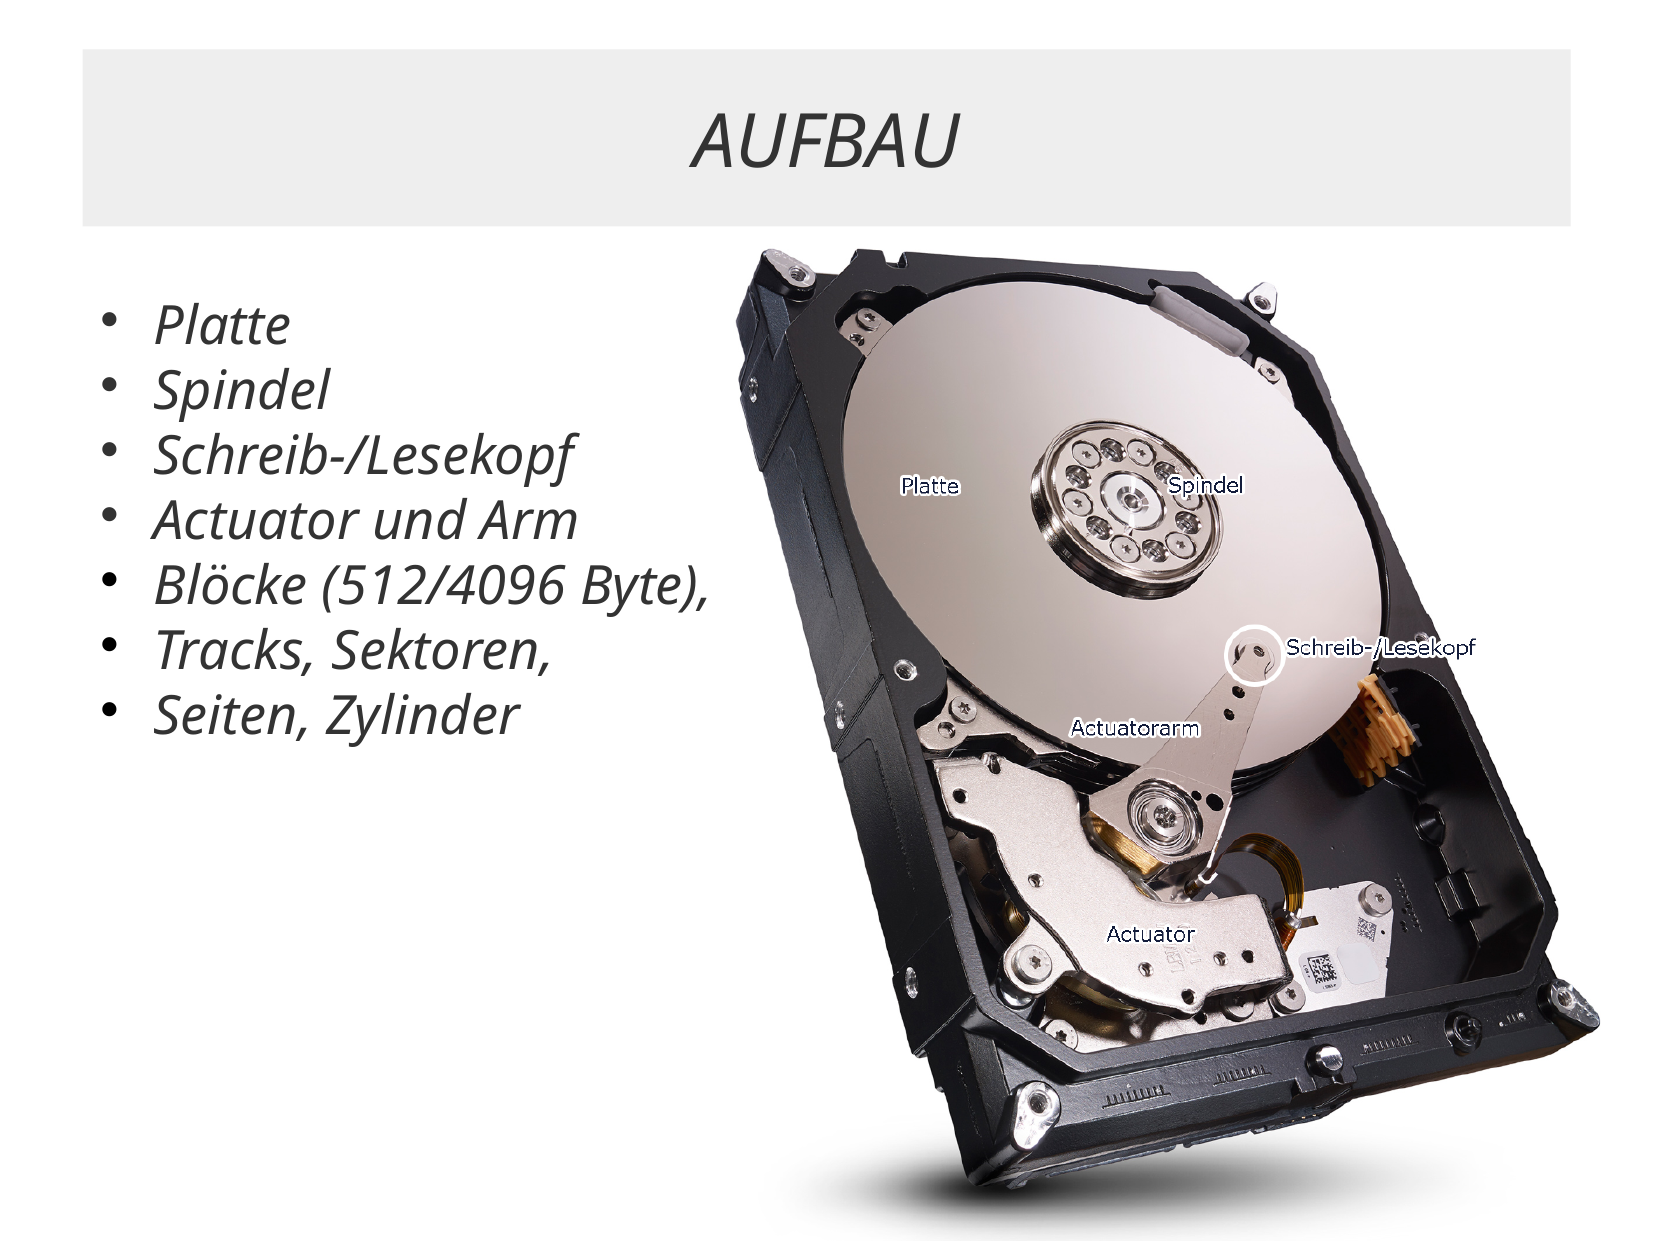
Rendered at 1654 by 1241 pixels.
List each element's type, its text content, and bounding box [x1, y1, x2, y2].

picture [733, 244, 1607, 1241]
text_box AUFBAU [82, 49, 1571, 227]
text_box Platte Spindel Schreib-/Lesekopf Actuator und Arm Blöcke (512/4096 Byte), Tracks, Sektoren, Seiten, Zylinder [82, 290, 733, 1010]
